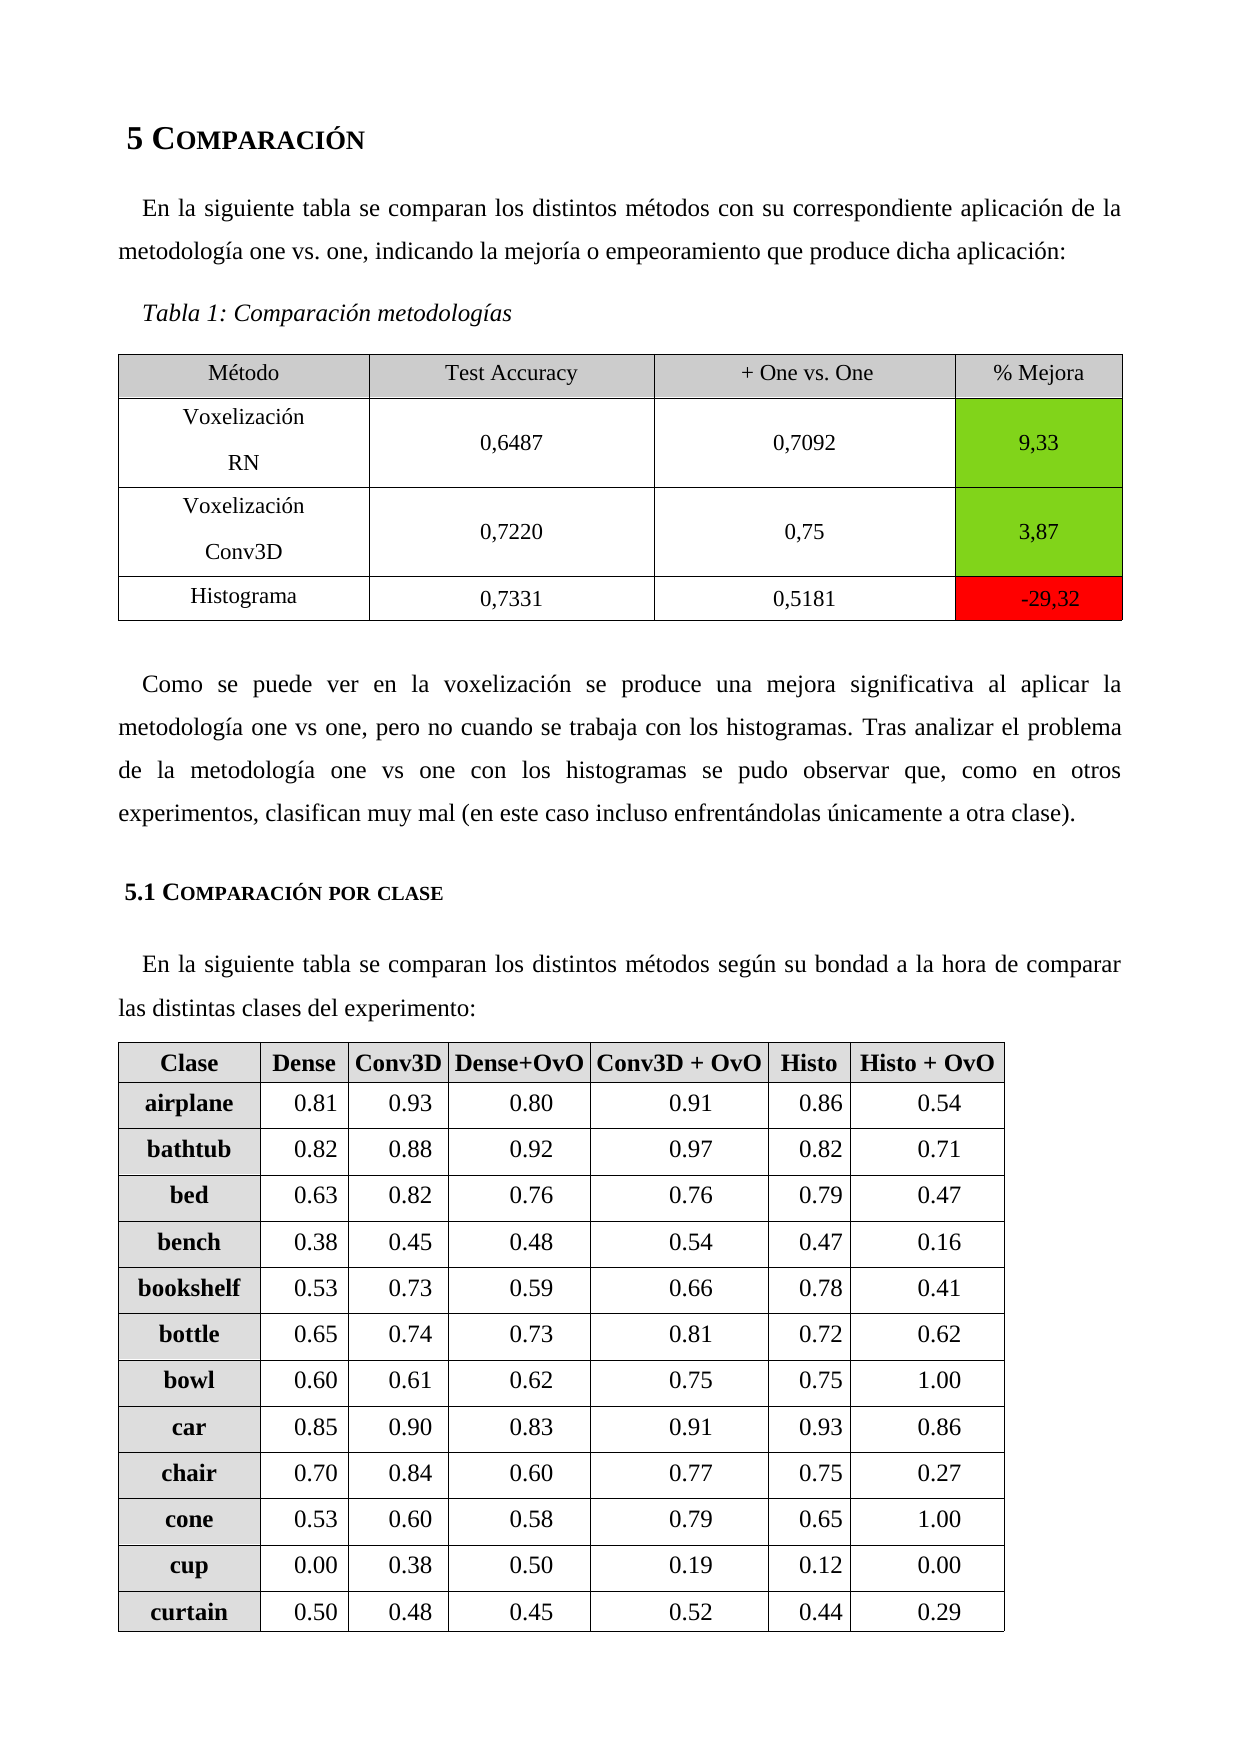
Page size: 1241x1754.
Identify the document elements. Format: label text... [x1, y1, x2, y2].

table_cell 0.84 [349, 1453, 448, 1498]
table_cell cone [119, 1499, 260, 1544]
table_cell chair [119, 1453, 260, 1498]
table_cell 0.93 [769, 1407, 850, 1452]
table_cell 0,7092 [655, 399, 955, 487]
table_cell 0.72 [769, 1314, 850, 1359]
table_cell 0.71 [851, 1129, 1004, 1174]
table_cell 0.81 [261, 1083, 348, 1128]
table_cell 0.48 [449, 1222, 590, 1267]
table_cell car [119, 1407, 260, 1452]
table_header Dense+OvO [449, 1043, 590, 1082]
table_cell 9,33 [956, 399, 1122, 487]
table_cell 0.80 [449, 1083, 590, 1128]
table_cell 0.59 [449, 1268, 590, 1313]
table_header Conv3D + OvO [591, 1043, 768, 1082]
table_cell 0.97 [591, 1129, 768, 1174]
table_cell 0.73 [449, 1314, 590, 1359]
table_cell 0.50 [449, 1546, 590, 1591]
table_cell 0.00 [261, 1546, 348, 1591]
table_cell 0.62 [449, 1361, 590, 1406]
table_cell 0.75 [591, 1361, 768, 1406]
table_cell 0,7220 [370, 488, 654, 576]
table_cell 0.61 [349, 1361, 448, 1406]
table_cell 0.60 [261, 1361, 348, 1406]
table_cell 0.90 [349, 1407, 448, 1452]
table_cell 0.45 [449, 1592, 590, 1631]
table_cell 0.79 [769, 1176, 850, 1221]
table_cell bottle [119, 1314, 260, 1359]
table_cell 0.12 [769, 1546, 850, 1591]
table_header Clase [119, 1043, 260, 1082]
table_cell 0,7331 [370, 577, 654, 620]
table_cell 0.27 [851, 1453, 1004, 1498]
table_cell 0.41 [851, 1268, 1004, 1313]
subtitle Comparación [118, 118, 1122, 156]
table_cell 0.16 [851, 1222, 1004, 1267]
table_cell 0.44 [769, 1592, 850, 1631]
table_cell 0.83 [449, 1407, 590, 1452]
table_cell bookshelf [119, 1268, 260, 1313]
table_header % Mejora [956, 355, 1122, 397]
table_header + One vs. One [655, 355, 955, 397]
table_cell 0.77 [591, 1453, 768, 1498]
table_cell 0.66 [591, 1268, 768, 1313]
table_cell 0.29 [851, 1592, 1004, 1631]
table_cell 0.62 [851, 1314, 1004, 1359]
table_cell 0,75 [655, 488, 955, 576]
table_cell 0.76 [591, 1176, 768, 1221]
table_cell 0.78 [769, 1268, 850, 1313]
table_cell 0.86 [851, 1407, 1004, 1452]
table_cell 0.91 [591, 1407, 768, 1452]
table_cell 0.47 [769, 1222, 850, 1267]
table_cell 0.88 [349, 1129, 448, 1174]
table_cell bathtub [119, 1129, 260, 1174]
table_cell 0.91 [591, 1083, 768, 1128]
table_cell 0.93 [349, 1083, 448, 1128]
table_cell Voxelización RN [119, 399, 369, 487]
table_cell 0.82 [349, 1176, 448, 1221]
table_cell bowl [119, 1361, 260, 1406]
table_cell 0.48 [349, 1592, 448, 1631]
table_cell 0.70 [261, 1453, 348, 1498]
table_cell curtain [119, 1592, 260, 1631]
table_cell cup [119, 1546, 260, 1591]
table_cell airplane [119, 1083, 260, 1128]
table_cell 0,6487 [370, 399, 654, 487]
table_cell -29,32 [956, 577, 1122, 620]
table_cell 0.75 [769, 1453, 850, 1498]
subtitle Comparación por clase [118, 877, 1019, 906]
table_cell 0,5181 [655, 577, 955, 620]
table_cell bed [119, 1176, 260, 1221]
table_cell 0.50 [261, 1592, 348, 1631]
table_cell 0.82 [261, 1129, 348, 1174]
table_cell bench [119, 1222, 260, 1267]
table_cell 0.76 [449, 1176, 590, 1221]
table_header Dense [261, 1043, 348, 1082]
table_header Histo [769, 1043, 850, 1082]
table_cell 0.65 [261, 1314, 348, 1359]
table_cell 0.38 [261, 1222, 348, 1267]
table_cell Histograma [119, 577, 369, 620]
table_cell 0.81 [591, 1314, 768, 1359]
text Tabla 1: Comparación metodologías [118, 298, 1122, 327]
table_cell 0.86 [769, 1083, 850, 1128]
table_cell 1.00 [851, 1499, 1004, 1544]
table_cell 0.45 [349, 1222, 448, 1267]
table_cell Voxelización Conv3D [119, 488, 369, 576]
table_cell 0.82 [769, 1129, 850, 1174]
table_cell 3,87 [956, 488, 1122, 576]
table_cell 0.65 [769, 1499, 850, 1544]
table_cell 0.92 [449, 1129, 590, 1174]
table_header Conv3D [349, 1043, 448, 1082]
table_cell 0.38 [349, 1546, 448, 1591]
text En la siguiente tabla se comparan los distintos métodos según su bondad a la hora de comparar las distintas clases del experimento: [118, 949, 1122, 1021]
table_cell 0.73 [349, 1268, 448, 1313]
table_cell 0.74 [349, 1314, 448, 1359]
table_cell 0.19 [591, 1546, 768, 1591]
table_cell 0.79 [591, 1499, 768, 1544]
table_header Histo + OvO [851, 1043, 1004, 1082]
table_cell 0.53 [261, 1499, 348, 1544]
table_cell 0.60 [349, 1499, 448, 1544]
table_cell 0.63 [261, 1176, 348, 1221]
table_cell 1.00 [851, 1361, 1004, 1406]
table_header Método [119, 355, 369, 397]
table_cell 0.54 [591, 1222, 768, 1267]
table_cell 0.85 [261, 1407, 348, 1452]
table_cell 0.53 [261, 1268, 348, 1313]
table_cell 0.52 [591, 1592, 768, 1631]
table_header Test Accuracy [370, 355, 654, 397]
text Como se puede ver en la voxelización se produce una mejora significativa al aplicar la metodología one vs one, pero no cuando se trabaja con los histogramas. Tras analizar el problema de la metodología one vs one con los histogramas se pudo observar que, como en otros experimentos, clasifican muy mal (en este caso incluso enfrentándolas únicamente a otra clase). [118, 669, 1122, 827]
table_cell 0.58 [449, 1499, 590, 1544]
table_cell 0.00 [851, 1546, 1004, 1591]
table_cell 0.60 [449, 1453, 590, 1498]
table_cell 0.47 [851, 1176, 1004, 1221]
text En la siguiente tabla se comparan los distintos métodos con su correspondiente aplicación de la metodología one vs. one, indicando la mejoría o empeoramiento que produce dicha aplicación: [118, 193, 1122, 265]
table_cell 0.75 [769, 1361, 850, 1406]
table_cell 0.54 [851, 1083, 1004, 1128]
